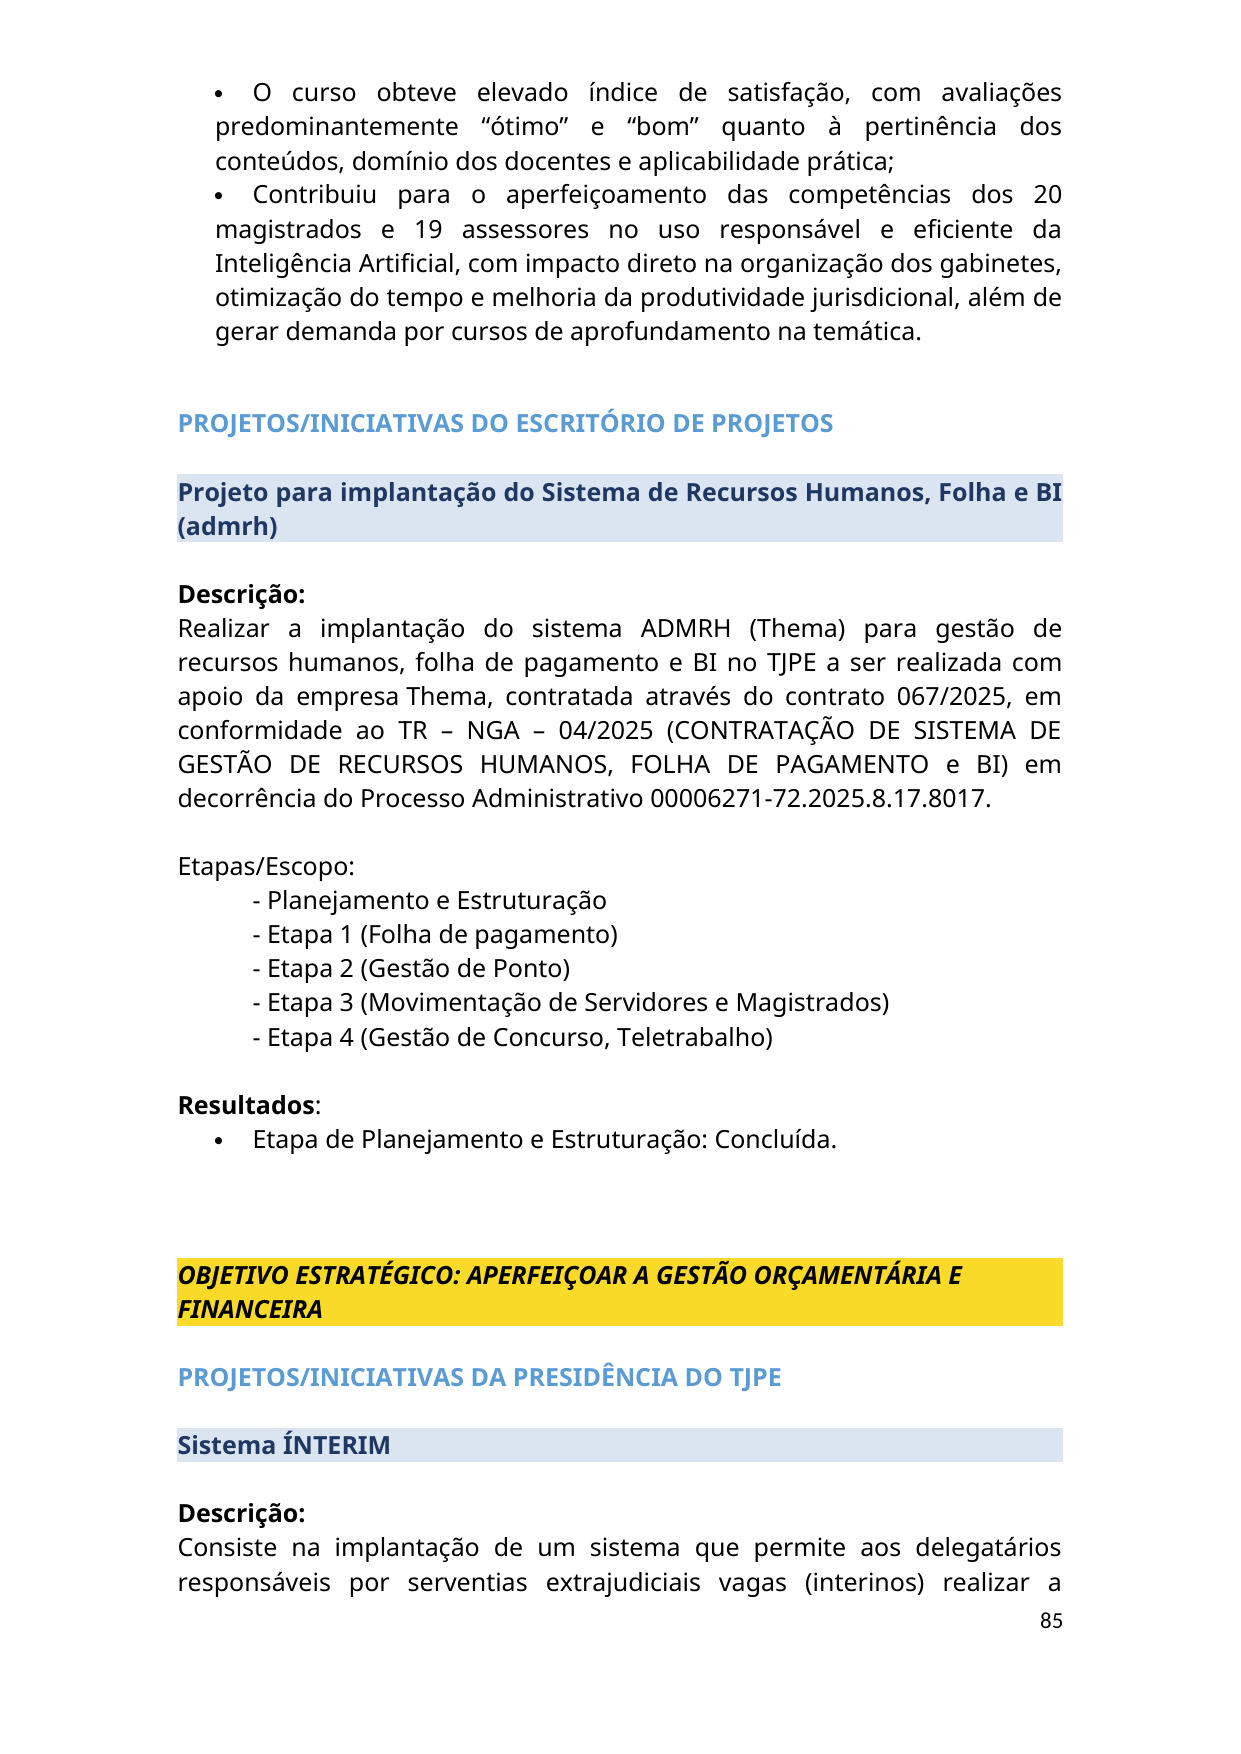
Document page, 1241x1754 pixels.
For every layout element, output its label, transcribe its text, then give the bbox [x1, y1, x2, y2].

text Descrição: [177, 576, 1063, 610]
text - Etapa 4 (Gestão de Concurso, Teletrabalho) [252, 1019, 1063, 1053]
text Etapas/Escopo: [177, 849, 1063, 883]
text PROJETOS/INICIATIVAS DO ESCRITÓRIO DE PROJETOS [177, 406, 1063, 440]
list Contribuiu para o aperfeiçoamento das competências dos 20 magistrados e 19 assessores no uso responsável e eficiente da Inteligência Artificial, com impacto direto na organização dos gabinetes, otimização do tempo e melhoria da produtividade jurisdicional, além de gerar demanda por cursos de aprofundamento na temática. [215, 177, 1063, 347]
text Realizar a implantação do sistema ADMRH (Thema) para gestão de recursos humanos, folha de pagamento e BI no TJPE a ser realizada com apoio da empresa Thema, contratada através do contrato 067/2025, em conformidade ao TR – NGA – 04/2025 (CONTRATAÇÃO DE SISTEMA DE GESTÃO DE RECURSOS HUMANOS, FOLHA DE PAGAMENTO e BI) em decorrência do Processo Administrativo 00006271-72.2025.8.17.8017. [177, 610, 1063, 815]
text Resultados: [177, 1087, 1063, 1121]
text Consiste na implantação de um sistema que permite aos delegatários responsáveis por serventias extrajudiciais vagas (interinos) realizar a [177, 1530, 1063, 1598]
text Projeto para implantação do Sistema de Recursos Humanos, Folha e BI (admrh) [177, 474, 1063, 542]
list Etapa de Planejamento e Estruturação: Concluída. [215, 1121, 1063, 1155]
text - Etapa 3 (Movimentação de Servidores e Magistrados) [252, 985, 1063, 1019]
text - Planejamento e Estruturação [252, 883, 1063, 917]
text Sistema ÍNTERIM [177, 1428, 1063, 1462]
list O curso obteve elevado índice de satisfação, com avaliações predominantemente “ótimo” e “bom” quanto à pertinência dos conteúdos, domínio dos docentes e aplicabilidade prática; [215, 75, 1063, 177]
text - Etapa 1 (Folha de pagamento) [252, 917, 1063, 951]
text OBJETIVO ESTRATÉGICO: APERFEIÇOAR A GESTÃO ORÇAMENTÁRIA E FINANCEIRA [177, 1258, 1063, 1326]
text Descrição: [177, 1496, 1063, 1530]
text PROJETOS/INICIATIVAS DA PRESIDÊNCIA DO TJPE [177, 1360, 1063, 1394]
text - Etapa 2 (Gestão de Ponto) [252, 951, 1063, 985]
